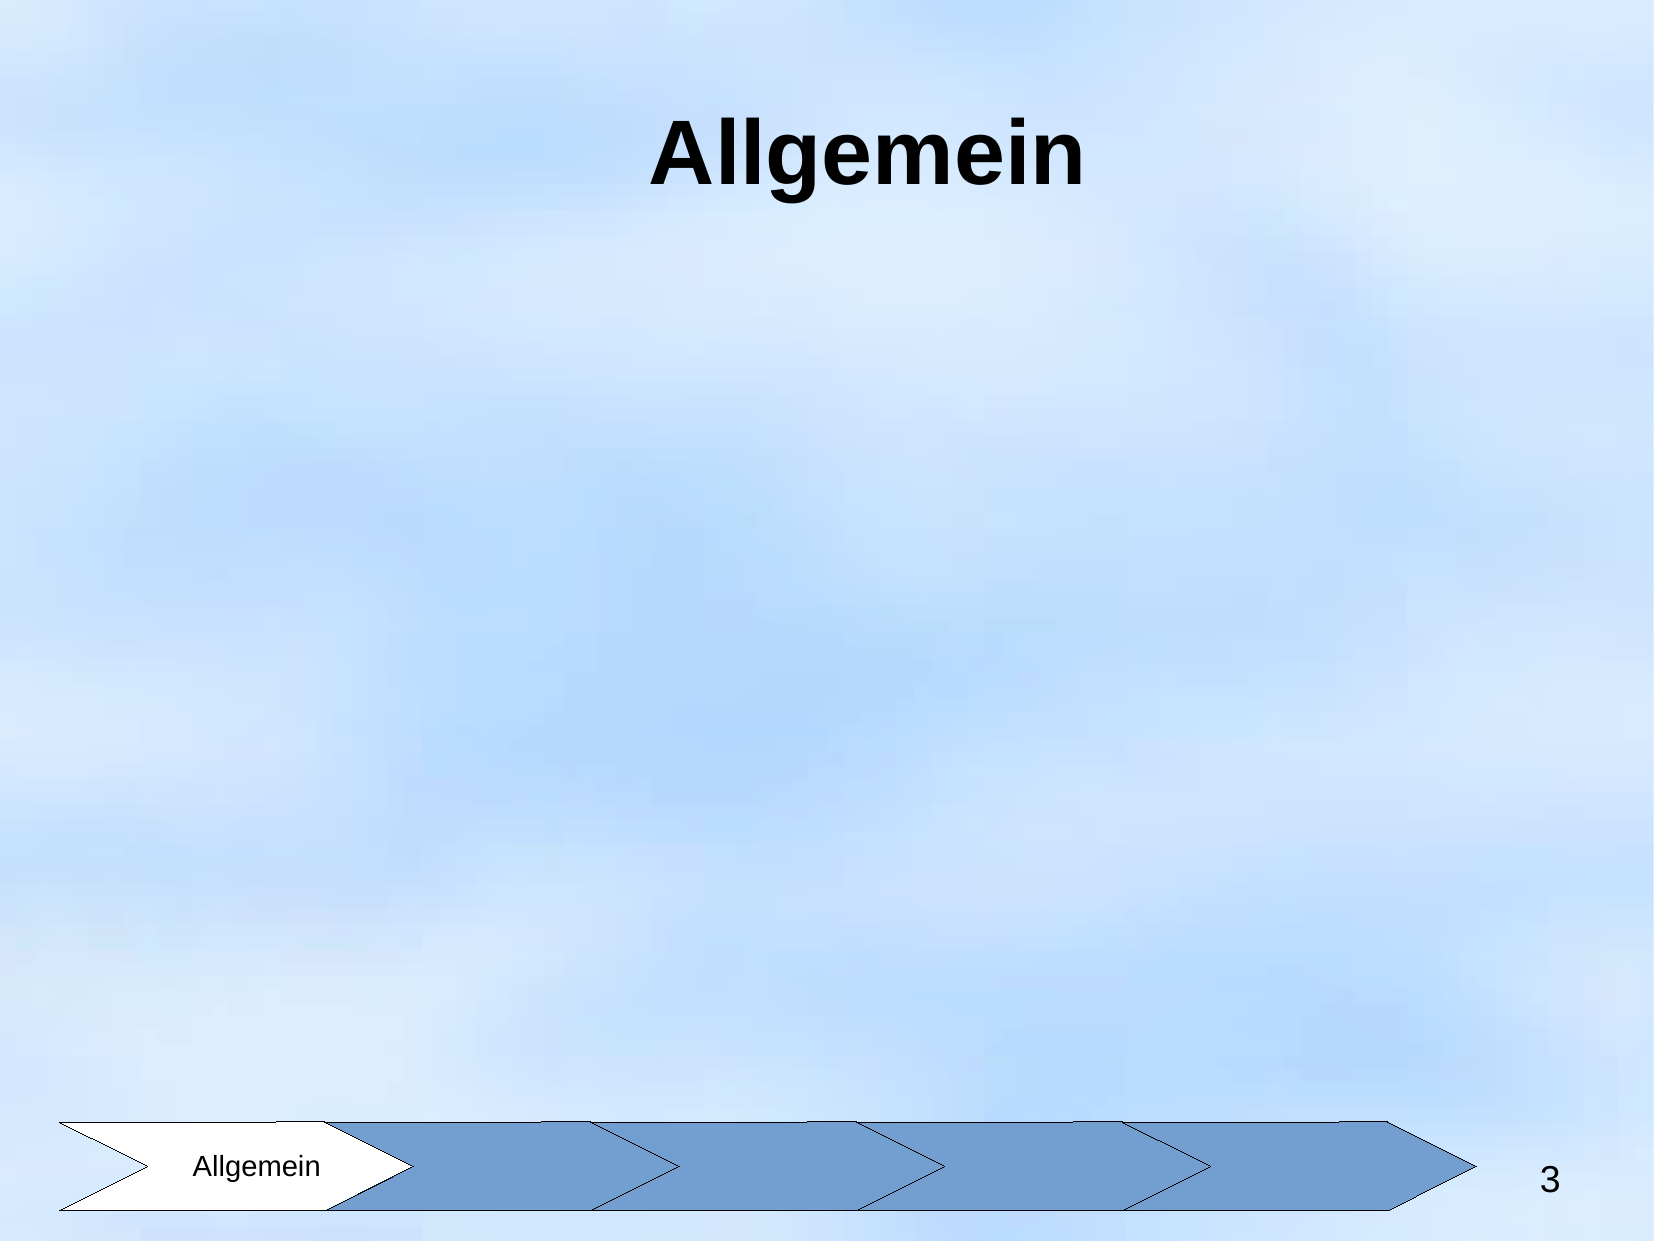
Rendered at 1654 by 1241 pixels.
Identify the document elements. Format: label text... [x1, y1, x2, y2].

text_box [1524, 1151, 1654, 1209]
text_box [324, 1121, 1477, 1211]
title Allgemein [124, 49, 1613, 257]
picture [0, 0, 1654, 1241]
text_box Allgemein [59, 1121, 411, 1211]
